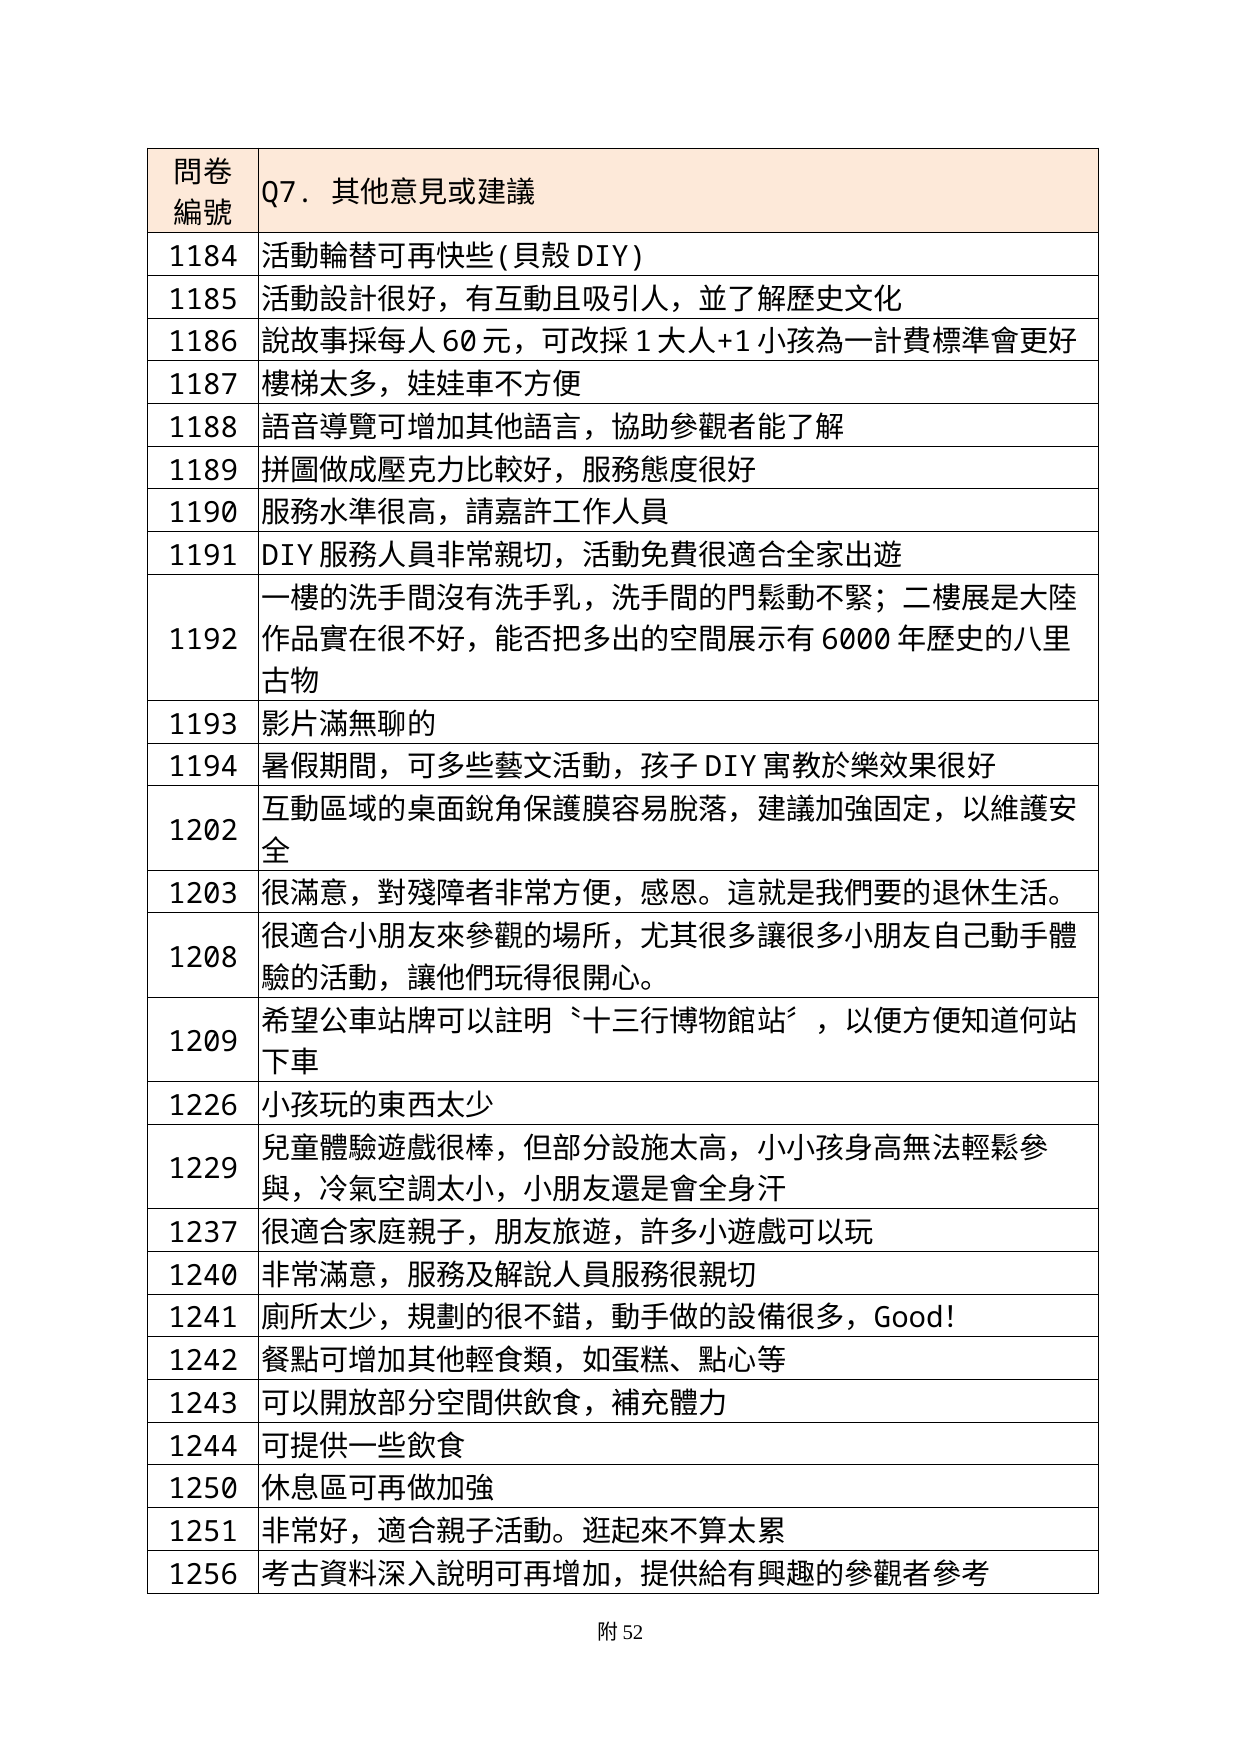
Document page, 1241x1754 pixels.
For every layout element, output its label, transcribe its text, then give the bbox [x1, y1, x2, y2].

table_cell 服務水準很高，請嘉許工作人員 [259, 489, 1098, 531]
table_cell 1237 [148, 1209, 258, 1251]
table_cell 1194 [148, 744, 258, 785]
table_cell 1184 [148, 233, 258, 275]
table_header Q7. 其他意見或建議 [259, 149, 1098, 232]
table_cell 餐點可增加其他輕食類，如蛋糕、點心等 [259, 1337, 1098, 1379]
table_cell 1185 [148, 276, 258, 317]
table_cell 1243 [148, 1380, 258, 1422]
table_cell 1226 [148, 1082, 258, 1124]
table_cell 影片滿無聊的 [259, 701, 1098, 742]
table_cell 廁所太少，規劃的很不錯，動手做的設備很多，Good！ [259, 1295, 1098, 1336]
table_cell 活動輪替可再快些(貝殼DIY) [259, 233, 1098, 275]
table_cell 1190 [148, 489, 258, 531]
table_cell 1242 [148, 1337, 258, 1379]
table_cell 1192 [148, 575, 258, 700]
table_header 問卷 編號 [148, 149, 258, 232]
table_cell 1191 [148, 532, 258, 574]
table_cell 1240 [148, 1252, 258, 1293]
table_cell 兒童體驗遊戲很棒，但部分設施太高，小小孩身高無法輕鬆參與，冷氣空調太小，小朋友還是會全身汗 [259, 1125, 1098, 1208]
table_cell 考古資料深入說明可再增加，提供給有興趣的參觀者參考 [259, 1551, 1098, 1592]
table_cell 希望公車站牌可以註明〝十三行博物館站〞，以便方便知道何站下車 [259, 998, 1098, 1081]
table_cell 互動區域的桌面銳角保護膜容易脫落，建議加強固定，以維護安全 [259, 786, 1098, 869]
table_cell 1188 [148, 404, 258, 446]
table_cell 1229 [148, 1125, 258, 1208]
table_cell 1241 [148, 1295, 258, 1336]
table_cell 說故事採每人60元，可改採1大人+1小孩為一計費標準會更好 [259, 319, 1098, 360]
table_cell 1250 [148, 1465, 258, 1507]
table_cell 一樓的洗手間沒有洗手乳，洗手間的門鬆動不緊；二樓展是大陸作品實在很不好，能否把多出的空間展示有6000年歷史的八里古物 [259, 575, 1098, 700]
table_cell 休息區可再做加強 [259, 1465, 1098, 1507]
table_cell 1244 [148, 1423, 258, 1464]
table_cell 樓梯太多，娃娃車不方便 [259, 361, 1098, 403]
table_cell 語音導覽可增加其他語言，協助參觀者能了解 [259, 404, 1098, 446]
table_cell 可以開放部分空間供飲食，補充體力 [259, 1380, 1098, 1422]
table_cell 1251 [148, 1508, 258, 1550]
table_cell DIY服務人員非常親切，活動免費很適合全家出遊 [259, 532, 1098, 574]
table_cell 非常好，適合親子活動。逛起來不算太累 [259, 1508, 1098, 1550]
table_cell 很適合家庭親子，朋友旅遊，許多小遊戲可以玩 [259, 1209, 1098, 1251]
table_cell 1208 [148, 913, 258, 997]
table_cell 1203 [148, 871, 258, 912]
table_cell 1202 [148, 786, 258, 869]
table_cell 很適合小朋友來參觀的場所，尤其很多讓很多小朋友自己動手體驗的活動，讓他們玩得很開心。 [259, 913, 1098, 997]
table_cell 小孩玩的東西太少 [259, 1082, 1098, 1124]
table_cell 1193 [148, 701, 258, 742]
table_cell 很滿意，對殘障者非常方便，感恩。這就是我們要的退休生活。 [259, 871, 1098, 912]
table_cell 拼圖做成壓克力比較好，服務態度很好 [259, 447, 1098, 488]
table_cell 可提供一些飲食 [259, 1423, 1098, 1464]
table_cell 1256 [148, 1551, 258, 1592]
table_cell 活動設計很好，有互動且吸引人，並了解歷史文化 [259, 276, 1098, 317]
table_cell 1187 [148, 361, 258, 403]
table_cell 非常滿意，服務及解說人員服務很親切 [259, 1252, 1098, 1293]
table_cell 暑假期間，可多些藝文活動，孩子DIY寓教於樂效果很好 [259, 744, 1098, 785]
table_cell 1186 [148, 319, 258, 360]
table_cell 1209 [148, 998, 258, 1081]
table_cell 1189 [148, 447, 258, 488]
